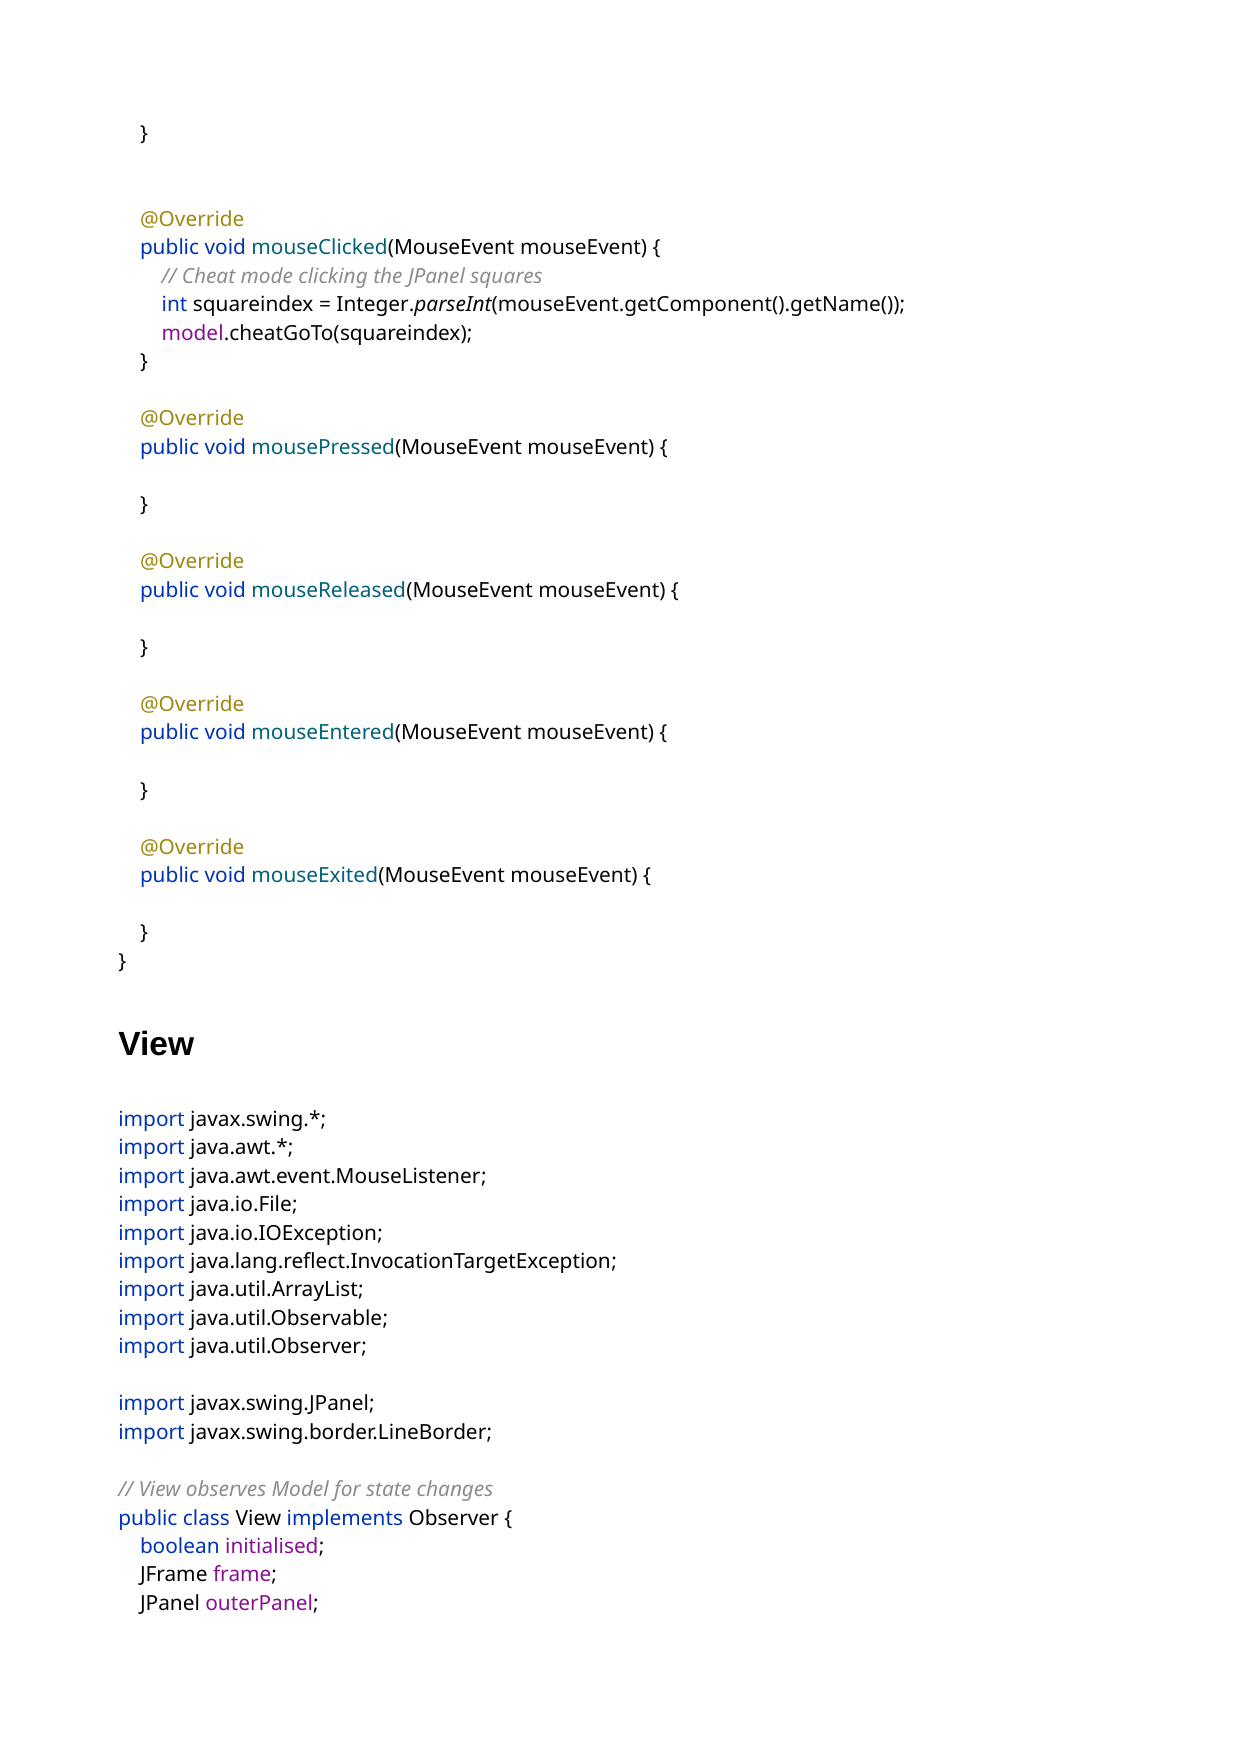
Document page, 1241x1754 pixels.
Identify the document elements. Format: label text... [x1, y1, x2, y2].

text } @Override public void mouseClicked(MouseEvent mouseEvent) { // Cheat mode clicking the JPanel squares int squareindex = Integer.parseInt(mouseEvent.getComponent().getName()); model.cheatGoTo(squareindex); } @Override public void mousePressed(MouseEvent mouseEvent) { } @Override public void mouseReleased(MouseEvent mouseEvent) { } @Override public void mouseEntered(MouseEvent mouseEvent) { } @Override public void mouseExited(MouseEvent mouseEvent) { } } [118, 118, 1122, 1003]
text import javax.swing.*; import java.awt.*; import java.awt.event.MouseListener; import java.io.File; import java.io.IOException; import java.lang.reflect.InvocationTargetException; import java.util.ArrayList; import java.util.Observable; import java.util.Observer; import javax.swing.JPanel; import javax.swing.border.LineBorder; // View observes Model for state changes public class View implements Observer { boolean initialised; JFrame frame; JPanel outerPanel; [118, 1104, 1122, 1616]
subtitle View [118, 1024, 1122, 1063]
